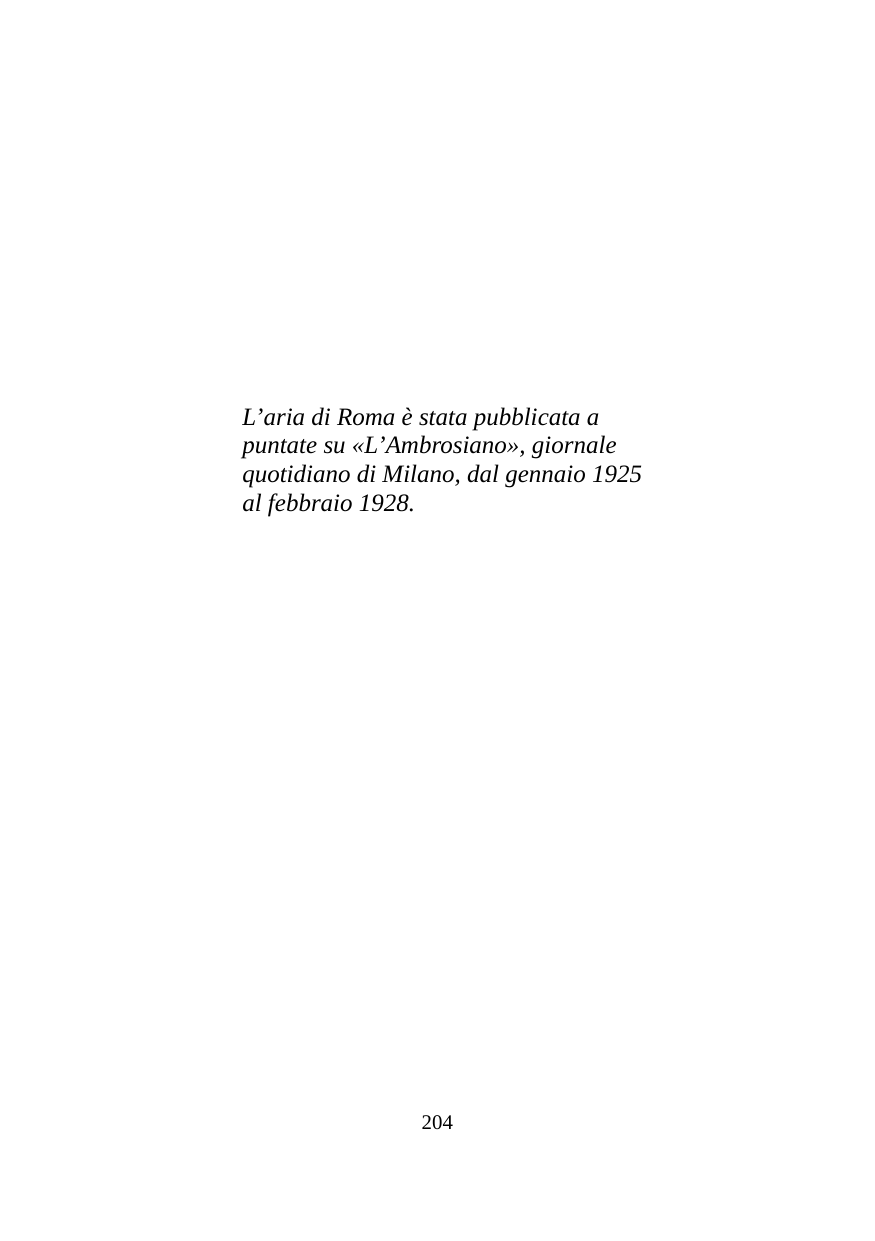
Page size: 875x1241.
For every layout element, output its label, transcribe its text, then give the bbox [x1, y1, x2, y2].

text quotidiano di Milano, dal gennaio 1925 [242, 459, 650, 488]
text puntate su «L’Ambrosiano», giornale [242, 430, 650, 459]
text L’aria di Roma è stata pubblicata a [242, 402, 650, 430]
text al febbraio 1928. [242, 488, 650, 517]
